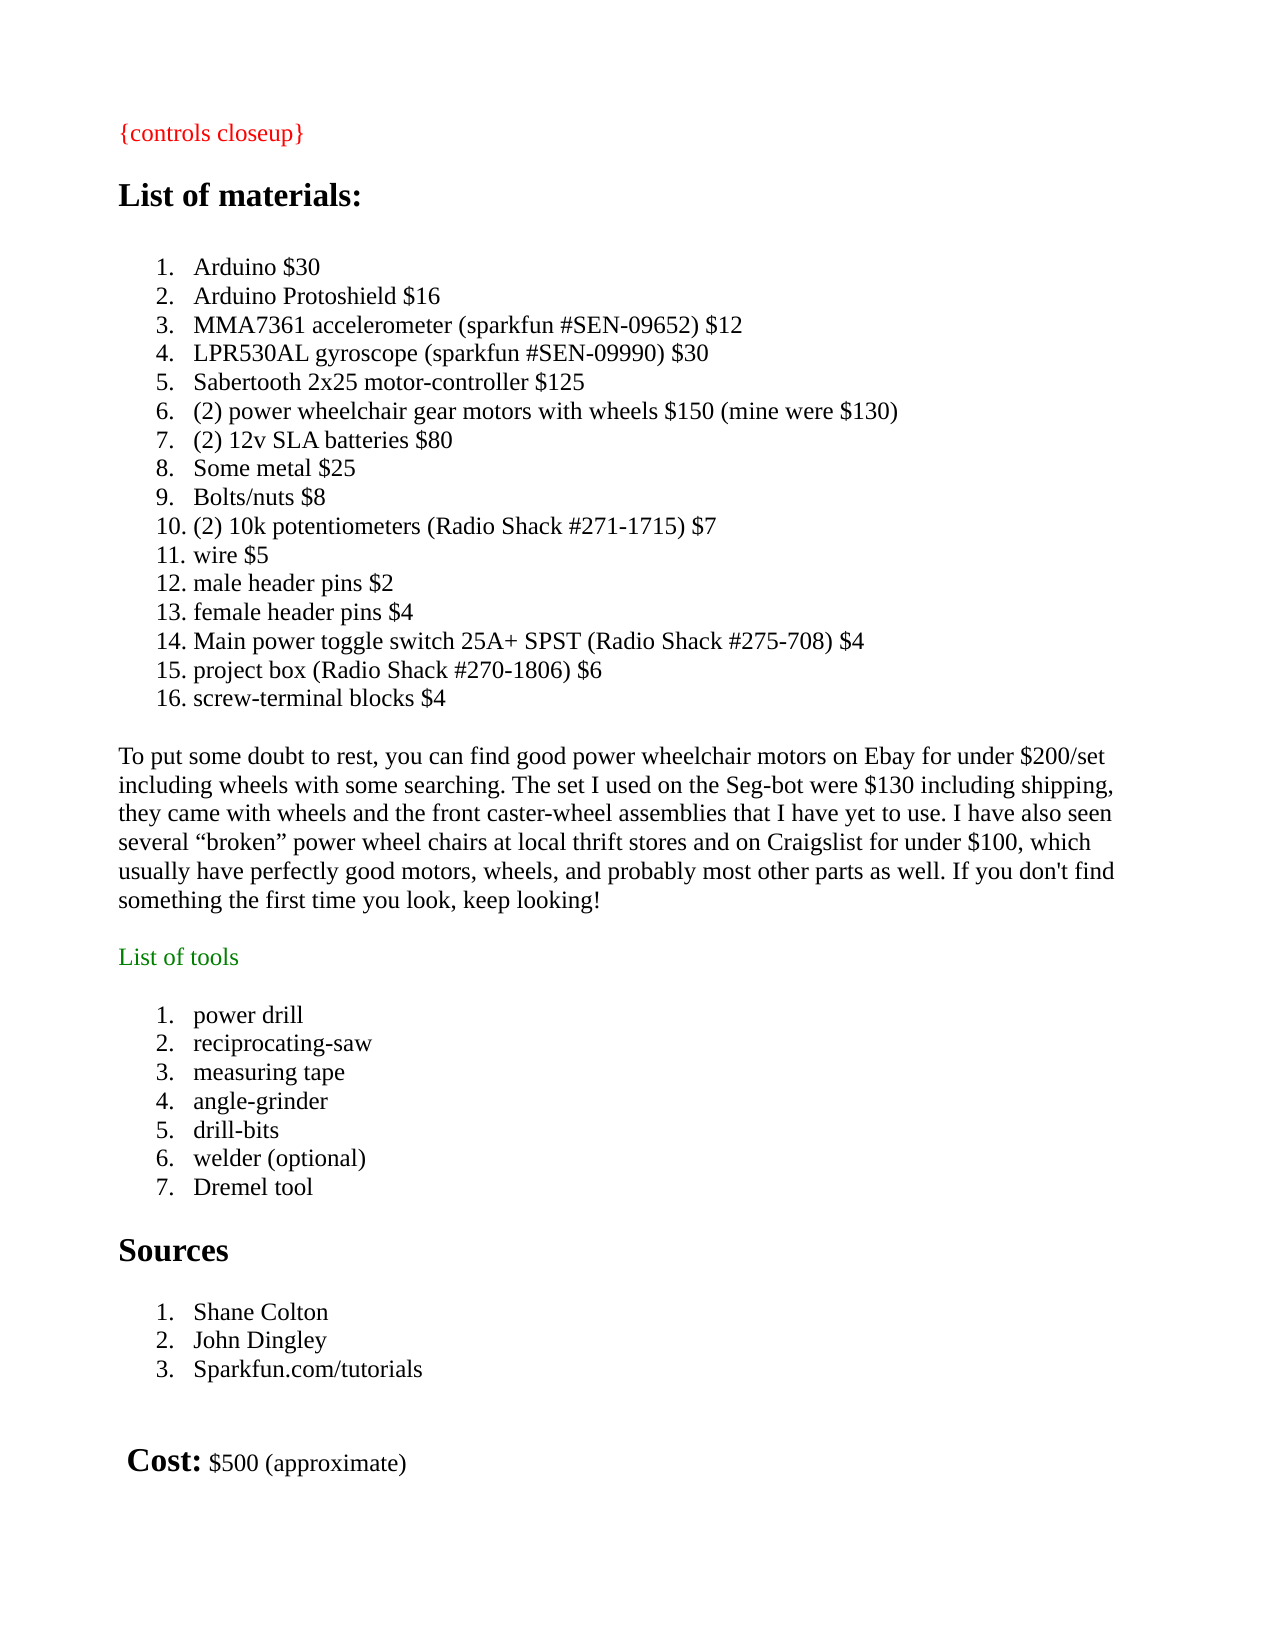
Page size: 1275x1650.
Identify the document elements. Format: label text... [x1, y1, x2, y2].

list female header pins $4 [156, 597, 1157, 626]
list MMA7361 accelerometer (sparkfun #SEN-09652) $12 [156, 310, 1157, 338]
list Sabertooth 2x25 motor-controller $125 [156, 367, 1157, 396]
list (2) 10k potentiometers (Radio Shack #271-1715) $7 [156, 511, 1157, 540]
list screw-terminal blocks $4 [156, 683, 1157, 712]
list wire $5 [156, 540, 1157, 568]
list measuring tape [156, 1057, 1157, 1086]
list drill-bits [156, 1115, 1157, 1143]
list male header pins $2 [156, 568, 1157, 597]
list (2) power wheelchair gear motors with wheels $150 (mine were $130) [156, 396, 1157, 425]
list Arduino Protoshield $16 [156, 281, 1157, 310]
list John Dingley [156, 1326, 1157, 1354]
list Bolts/nuts $8 [156, 482, 1157, 511]
list (2) 12v SLA batteries $80 [156, 425, 1157, 453]
text To put some doubt to rest, you can find good power wheelchair motors on Ebay for under $200/set including wheels with some searching. The set I used on the Seg-bot were $130 including shipping, they came with wheels and the front caster-wheel assemblies that I have yet to use. I have also seen several “broken” power wheel chairs at local thrift stores and on Craigslist for under $100, which usually have perfectly good motors, wheels, and probably most other parts as well. If you don't find something the first time you look, keep looking! [118, 741, 1157, 913]
list Dremel tool [156, 1172, 1157, 1201]
list Main power toggle switch 25A+ SPST (Radio Shack #275-708) $4 [156, 626, 1157, 655]
list Sparkfun.com/tutorials [156, 1354, 1157, 1383]
list project box (Radio Shack #270-1806) $6 [156, 655, 1157, 683]
list angle-grinder [156, 1086, 1157, 1115]
list LPR530AL gyroscope (sparkfun #SEN-09990) $30 [156, 338, 1157, 367]
text List of tools [118, 942, 1157, 971]
list reciprocating-saw [156, 1028, 1157, 1057]
list power drill [156, 1000, 1157, 1028]
text Sources [118, 1230, 1157, 1268]
list Shane Colton [156, 1297, 1157, 1326]
text Cost: $500 (approximate) [118, 1441, 1157, 1479]
list Arduino $30 [156, 252, 1157, 281]
list welder (optional) [156, 1143, 1157, 1172]
text {controls closeup} [118, 118, 1157, 147]
list Some metal $25 [156, 453, 1157, 482]
text List of materials: [118, 176, 1157, 214]
